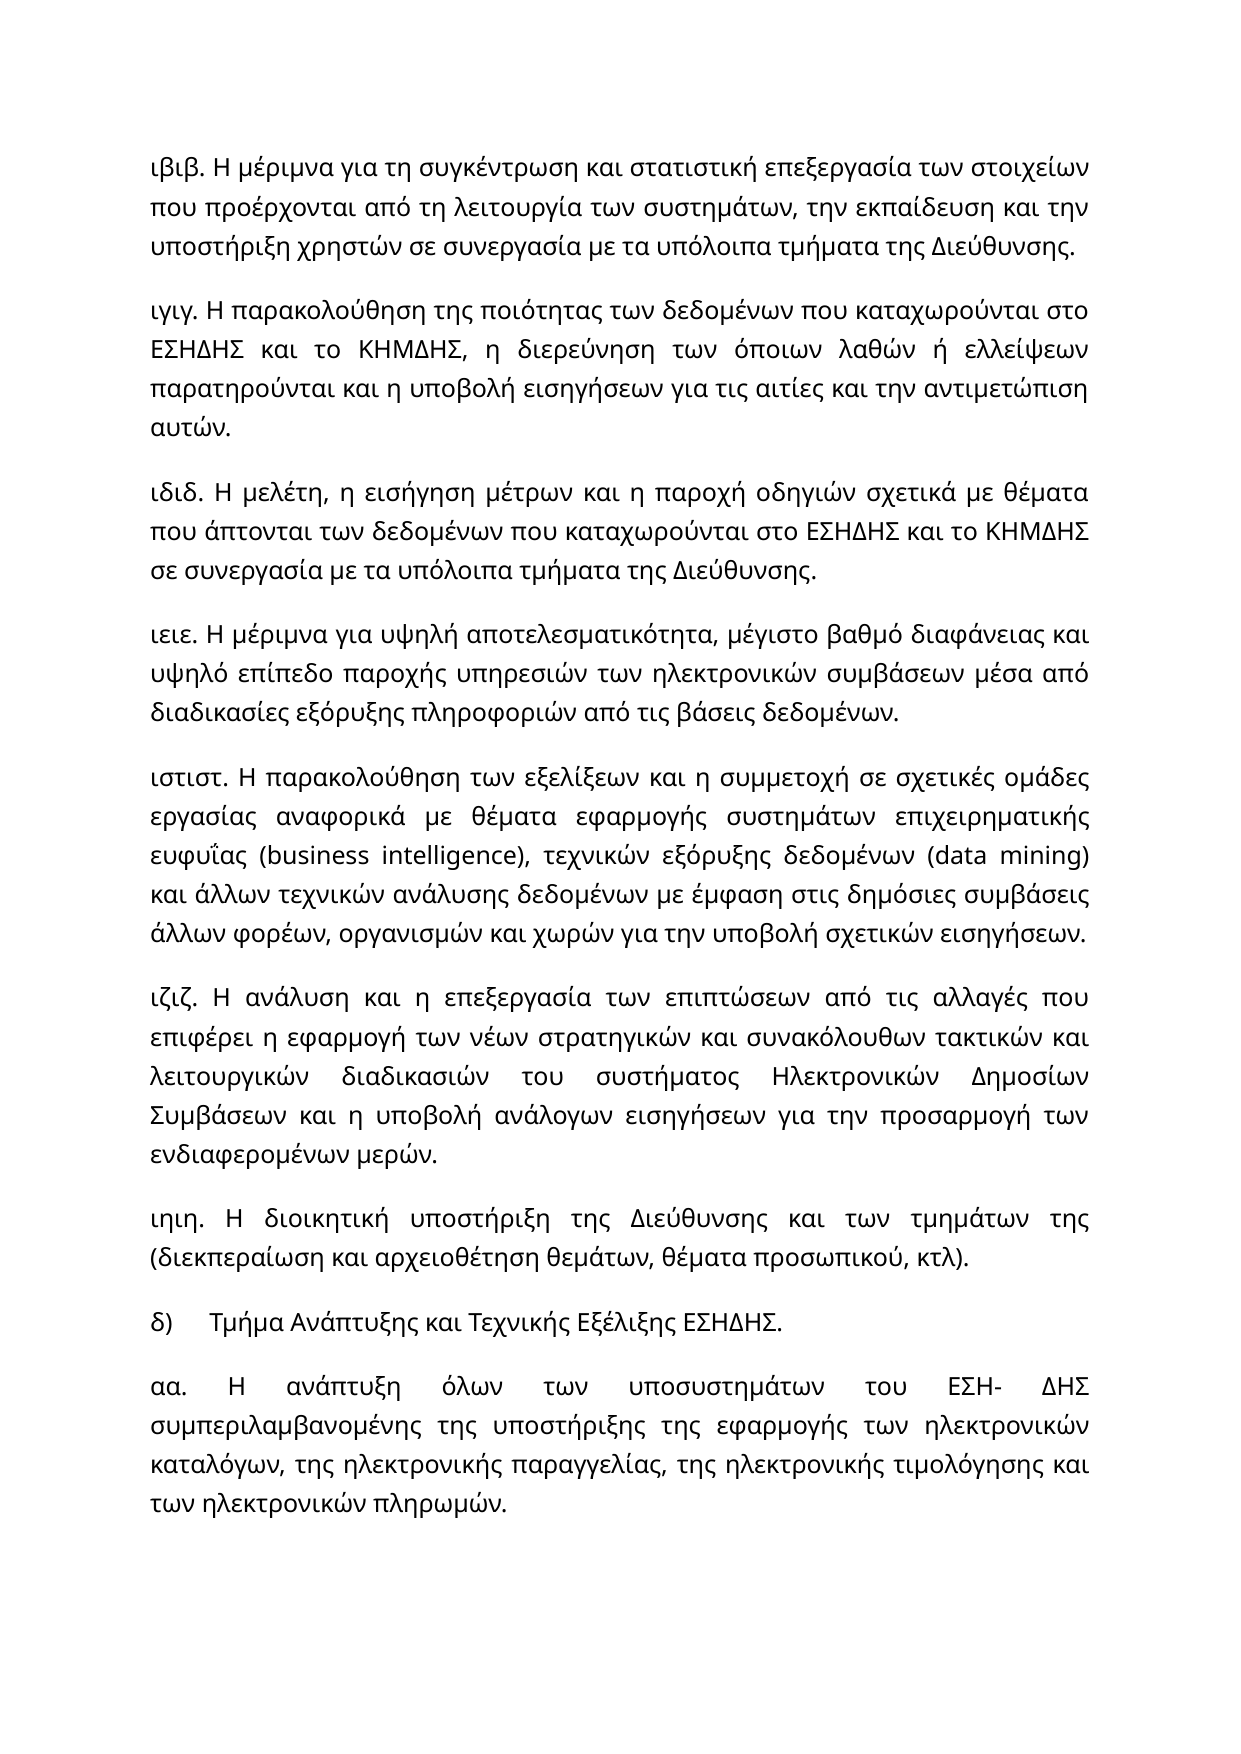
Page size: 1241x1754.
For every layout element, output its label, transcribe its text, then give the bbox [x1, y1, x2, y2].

text αα. Η ανάπτυξη όλων των υποσυστημάτων του ΕΣΗ- ΔΗΣ συμπεριλαμβανομένης της υποστήριξης της εφαρμογής των ηλεκτρονικών καταλόγων, της ηλεκτρονικής παραγγελίας, της ηλεκτρονικής τιμολόγησης και των ηλεκτρονικών πληρωμών. [150, 1368, 1090, 1520]
list δ) Τμήμα Ανάπτυξης και Τεχνικής Εξέλιξης ΕΣΗΔΗΣ. [150, 1304, 1090, 1338]
text ιηιη. Η διοικητική υποστήριξη της Διεύθυνσης και των τμημάτων της (διεκπεραίωση και αρχειοθέτηση θεμάτων, θέματα προσωπικού, κτλ). [150, 1201, 1090, 1274]
text ιζιζ. Η ανάλυση και η επεξεργασία των επιπτώσεων από τις αλλαγές που επιφέρει η εφαρμογή των νέων στρατηγικών και συνακόλουθων τακτικών και λειτουργικών διαδικασιών του συστήματος Ηλεκτρονικών Δημοσίων Συμβάσεων και η υποβολή ανάλογων εισηγήσεων για την προσαρμογή των ενδιαφερομένων μερών. [150, 980, 1090, 1171]
text ιστιστ. Η παρακολούθηση των εξελίξεων και η συμμετοχή σε σχετικές ομάδες εργασίας αναφορικά με θέματα εφαρμογής συστημάτων επιχειρηματικής ευφυΐας (business intelligence), τεχνικών εξόρυξης δεδομένων (data mining) και άλλων τεχνικών ανάλυσης δεδομένων με έμφαση στις δημόσιες συμβάσεις άλλων φορέων, οργανισμών και χωρών για την υποβολή σχετικών εισηγήσεων. [150, 759, 1090, 950]
text ιδιδ. Η μελέτη, η εισήγηση μέτρων και η παροχή οδηγιών σχετικά με θέματα που άπτονται των δεδομένων που καταχωρούνται στο ΕΣΗΔΗΣ και το ΚΗΜΔΗΣ σε συνεργασία με τα υπόλοιπα τμήματα της Διεύθυνσης. [150, 474, 1090, 587]
text ιγιγ. Η παρακολούθηση της ποιότητας των δεδομένων που καταχωρούνται στο ΕΣΗΔΗΣ και το ΚΗΜΔΗΣ, η διερεύνηση των όποιων λαθών ή ελλείψεων παρατηρούνται και η υποβολή εισηγήσεων για τις αιτίες και την αντιμετώπιση αυτών. [150, 292, 1090, 444]
text ιβιβ. Η μέριμνα για τη συγκέντρωση και στατιστική επεξεργασία των στοιχείων που προέρχονται από τη λειτουργία των συστημάτων, την εκπαίδευση και την υποστήριξη χρηστών σε συνεργασία με τα υπόλοιπα τμήματα της Διεύθυνσης. [150, 150, 1090, 262]
text ιειε. Η μέριμνα για υψηλή αποτελεσματικότητα, μέγιστο βαθμό διαφάνειας και υψηλό επίπεδο παροχής υπηρεσιών των ηλεκτρονικών συμβάσεων μέσα από διαδικασίες εξόρυξης πληροφοριών από τις βάσεις δεδομένων. [150, 617, 1090, 729]
